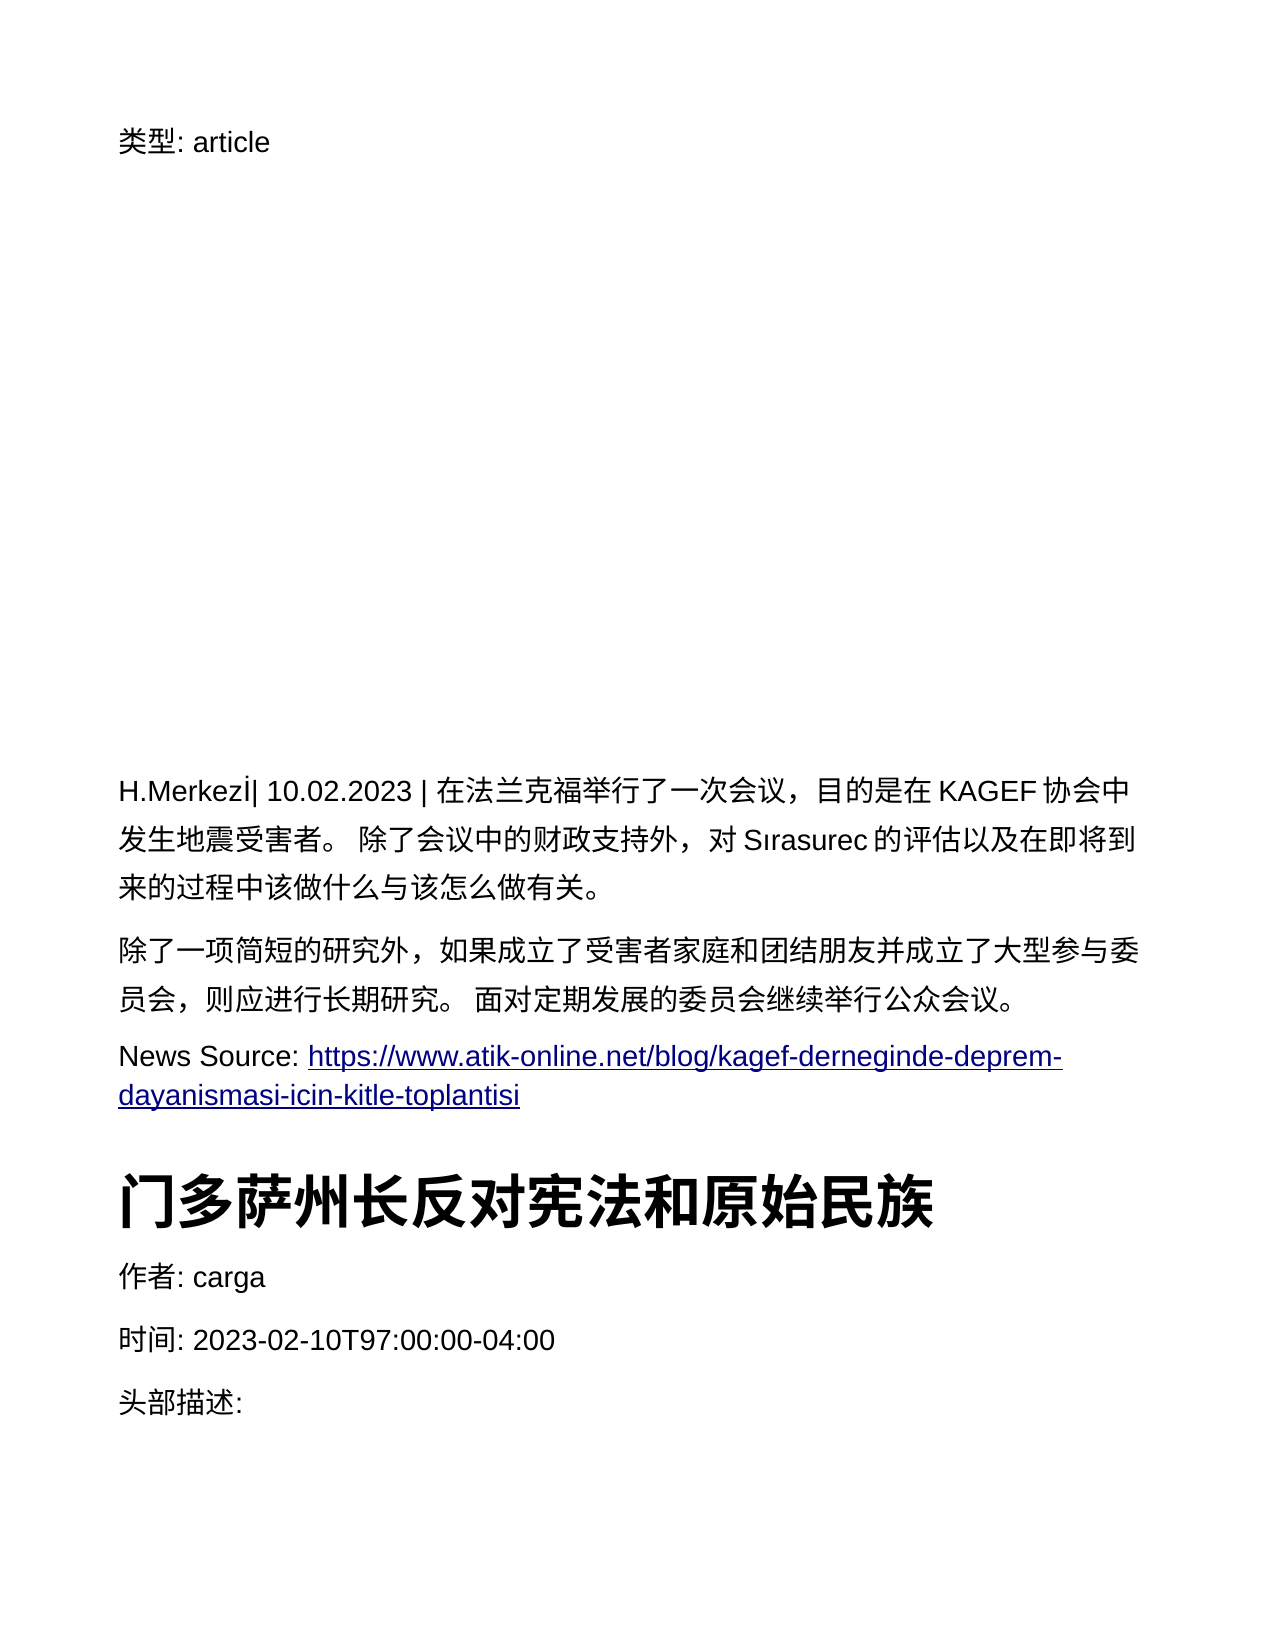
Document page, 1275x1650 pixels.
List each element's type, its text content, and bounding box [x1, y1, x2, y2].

subtitle 门多萨州长反对宪法和原始民族 [118, 1156, 1157, 1241]
text H.Merkezİ| 10.02.2023 | 在法兰克福举行了一次会议，目的是在KAGEF协会中发生地震受害者。 除了会议中的财政支持外，对Sırasurec的评估以及在即将到来的过程中该做什么与​​该怎么做有关。 [118, 181, 1157, 907]
text 作者: carga [118, 1253, 1157, 1295]
text 时间: 2023-02-10T97:00:00-04:00 [118, 1316, 1157, 1358]
text 类型: article [118, 118, 1157, 160]
text 头部描述: [118, 1379, 1157, 1422]
text News Source: https://www.atik-online.net/blog/kagef-derneginde-deprem-dayanismasi-icin-kitle-toplantisi [118, 1039, 1157, 1112]
text 除了一项简短的研究外，如果成立了受害者家庭和团结朋友并成立了大型参与委员会，则应进行长期研究。 面对定期发展的委员会继续举行公众会议。 [118, 928, 1157, 1019]
